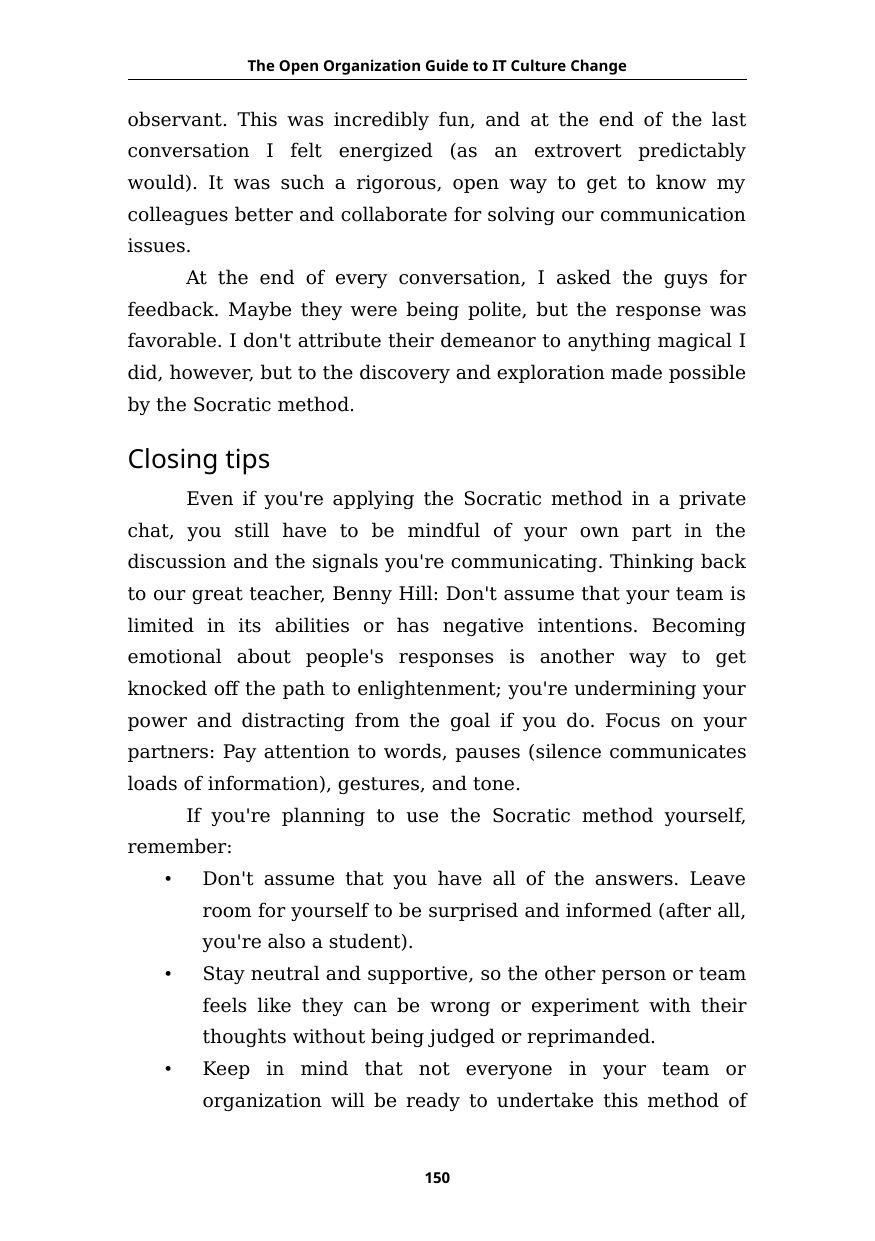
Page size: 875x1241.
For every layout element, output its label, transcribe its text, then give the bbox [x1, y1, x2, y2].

text observant. This was incredibly fun, and at the end of the last conversation I felt energized (as an extrovert predictably would). It was such a rigorous, open way to get to know my colleagues better and collaborate for solving our communication issues. [127, 109, 747, 257]
text At the end of every conversation, I asked the guys for feedback. Maybe they were being polite, but the response was favorable. I don't attribute their demeanor to anything magical I did, however, but to the discovery and exploration made possible by the Socratic method. [127, 267, 747, 416]
list Keep in mind that not everyone in your team or organization will be ready to undertake this method of [165, 1058, 747, 1112]
list Don't assume that you have all of the answers. Leave room for yourself to be surprised and informed (after all, you're also a student). [165, 868, 747, 953]
text If you're planning to use the Socratic method yourself, remember: [127, 805, 747, 858]
text Even if you're applying the Socratic method in a private chat, you still have to be mindful of your own part in the discussion and the signals you're communicating. Thinking back to our great teacher, Benny Hill: Don't assume that your team is limited in its abilities or has negative intentions. Becoming emotional about people's responses is another way to get knocked off the path to enlightenment; you're undermining your power and distracting from the goal if you do. Focus on your partners: Pay attention to words, pauses (silence communicates loads of information), gestures, and tone. [127, 488, 747, 795]
subtitle Closing tips [127, 440, 747, 476]
list Stay neutral and supportive, so the other person or team feels like they can be wrong or experiment with their thoughts without being judged or reprimanded. [165, 963, 747, 1048]
